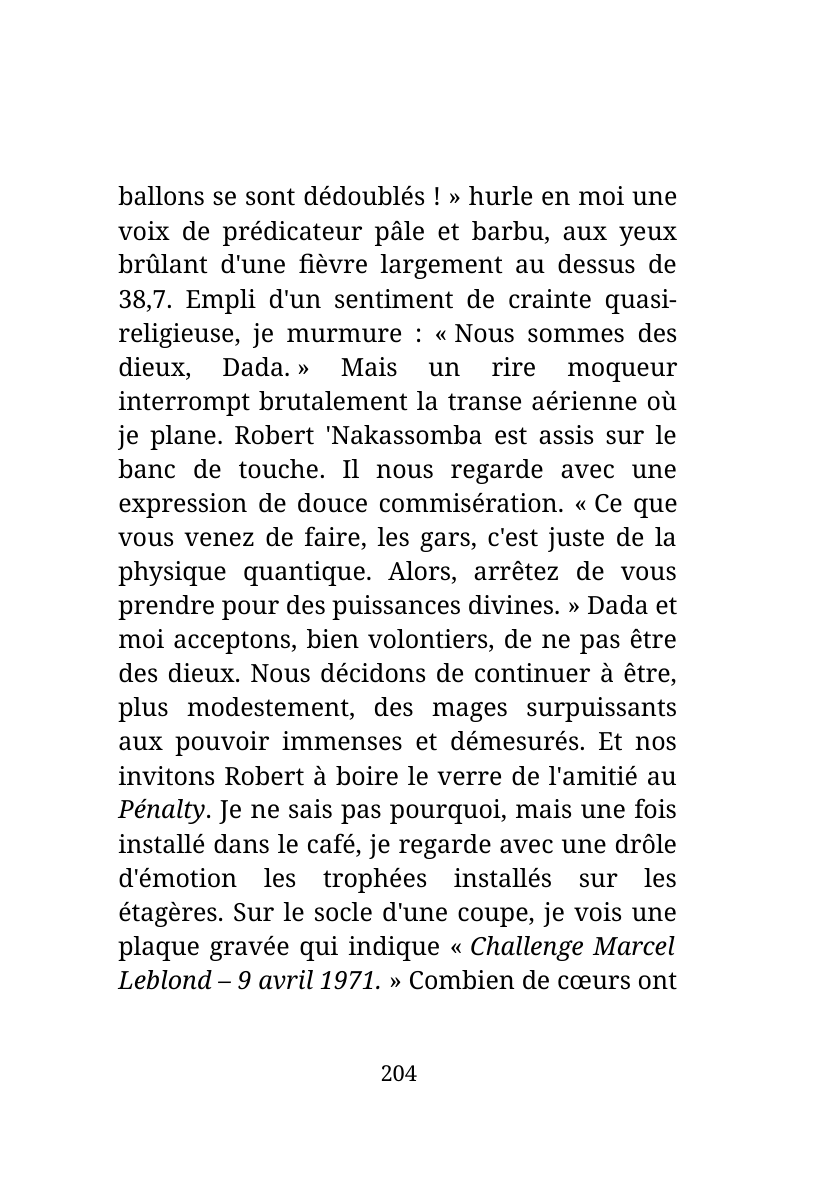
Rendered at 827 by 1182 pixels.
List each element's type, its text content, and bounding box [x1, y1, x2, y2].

text ballons se sont dédoublés ! » hurle en moi une voix de prédicateur pâle et barbu, aux yeux brûlant d'une fièvre largement au dessus de 38,7. Empli d'un sentiment de crainte quasi-religieuse, je murmure : « Nous sommes des dieux, Dada. » Mais un rire moqueur interrompt brutalement la transe aérienne où je plane. Robert 'Nakassomba est assis sur le banc de touche. Il nous regarde avec une expression de douce commisération. « Ce que vous venez de faire, les gars, c'est juste de la physique quantique. Alors, arrêtez de vous prendre pour des puissances divines. » Dada et moi acceptons, bien volontiers, de ne pas être des dieux. Nous décidons de continuer à être, plus modestement, des mages surpuissants aux pouvoir immenses et démesurés. Et nos invitons Robert à boire le verre de l'amitié au Pénalty. Je ne sais pas pourquoi, mais une fois installé dans le café, je regarde avec une drôle d'émotion les trophées installés sur les étagères. Sur le socle d'une coupe, je vois une plaque gravée qui indique « Challenge Marcel Leblond – 9 avril 1971. » Combien de cœurs ont [118, 179, 677, 997]
